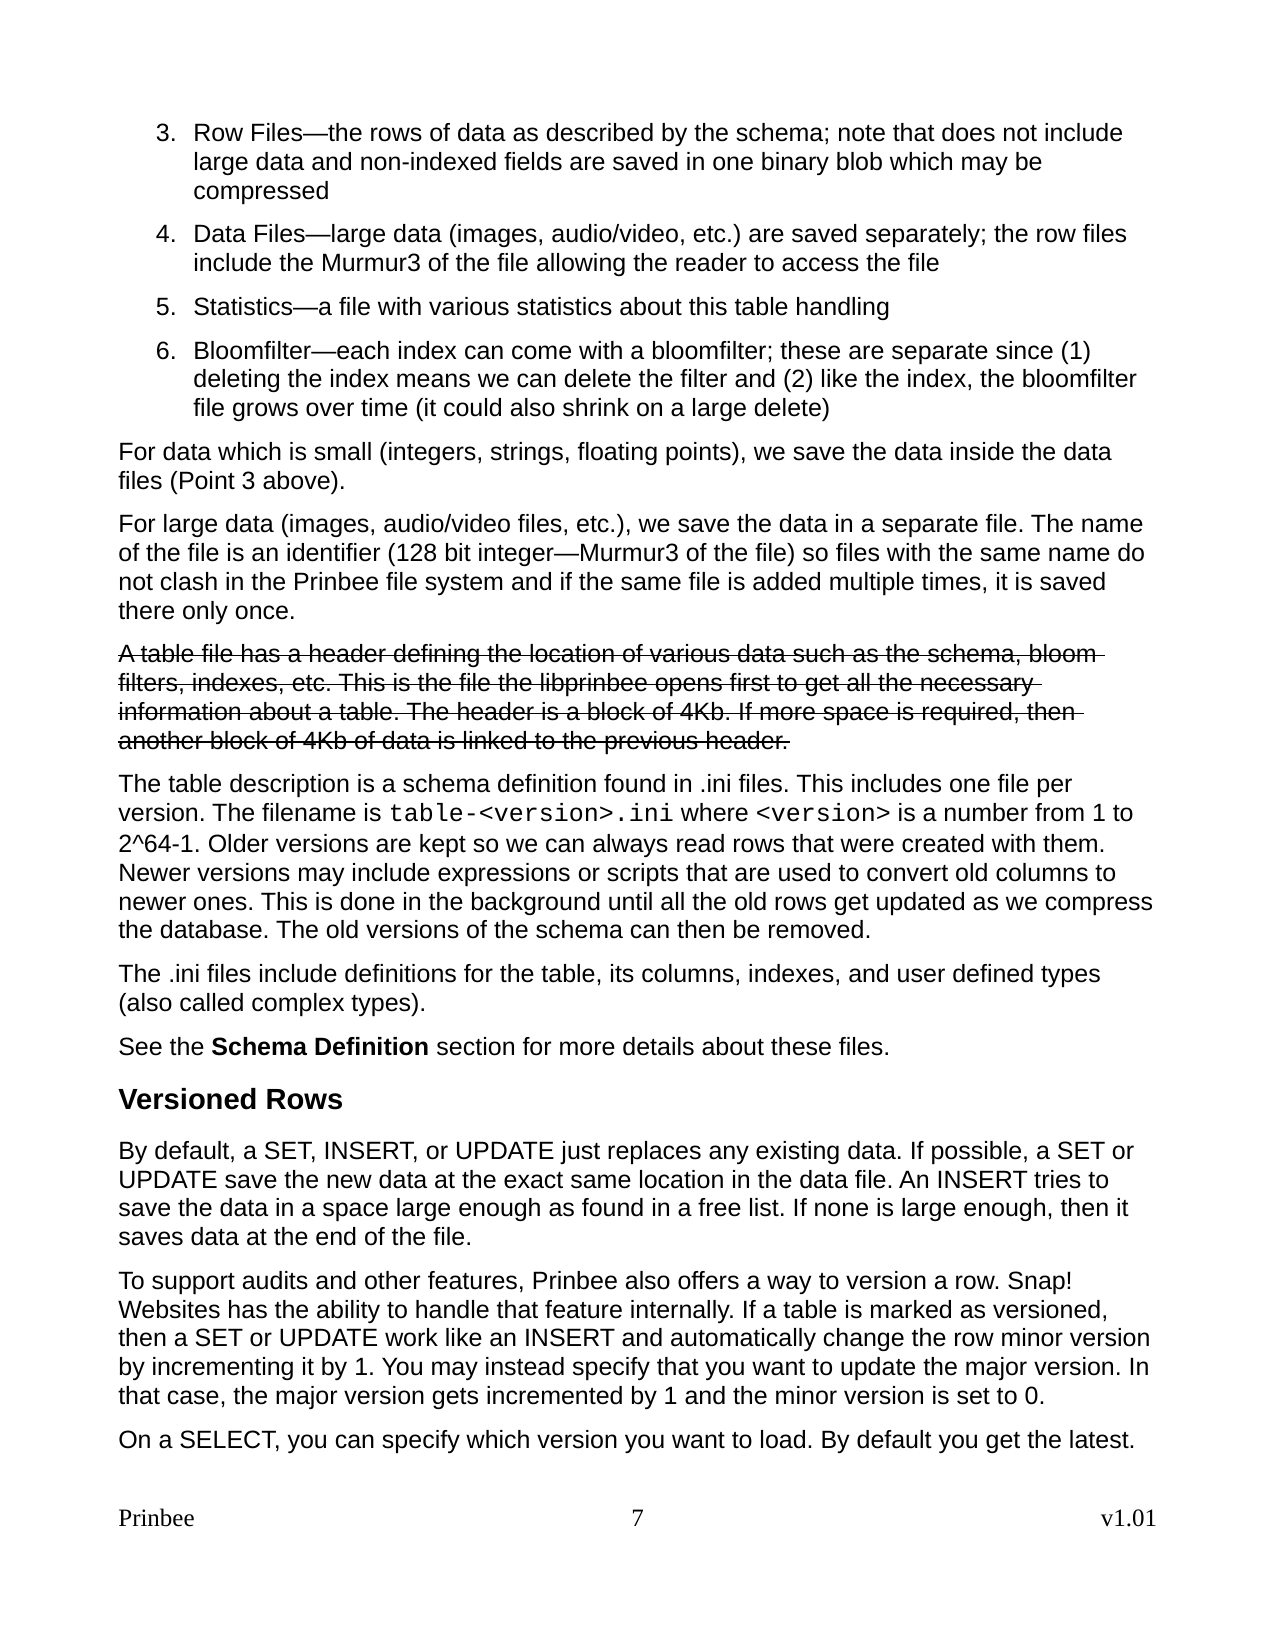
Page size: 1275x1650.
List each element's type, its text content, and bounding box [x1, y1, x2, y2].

text The table description is a schema definition found in .ini files. This includes one file per version. The filename is table-<version>.ini where <version> is a number from 1 to 2^64-1. Older versions are kept so we can always read rows that were created with them. Newer versions may include expressions or scripts that are used to convert old columns to newer ones. This is done in the background until all the old rows get updated as we compress the database. The old versions of the schema can then be removed. [118, 769, 1157, 944]
text For large data (images, audio/video files, etc.), we save the data in a separate file. The name of the file is an identifier (128 bit integer—Murmur3 of the file) so files with the same name do not clash in the Prinbee file system and if the same file is added multiple times, it is saved there only once. [118, 509, 1157, 624]
text To support audits and other features, Prinbee also offers a way to version a row. Snap! Websites has the ability to handle that feature internally. If a table is marked as versioned, then a SET or UPDATE work like an INSERT and automatically change the row minor version by incrementing it by 1. You may instead specify that you want to update the major version. In that case, the major version gets incremented by 1 and the minor version is set to 0. [118, 1266, 1157, 1410]
list Statistics—a file with various statistics about this table handling [156, 292, 1157, 321]
text The .ini files include definitions for the table, its columns, indexes, and user defined types (also called complex types). [118, 959, 1157, 1017]
list Row Files—the rows of data as described by the schema; note that does not include large data and non-indexed fields are saved in one binary blob which may be compressed [156, 118, 1157, 204]
text By default, a SET, INSERT, or UPDATE just replaces any existing data. If possible, a SET or UPDATE save the new data at the exact same location in the data file. An INSERT tries to save the data in a space large enough as found in a free list. If none is large enough, then it saves data at the end of the file. [118, 1136, 1157, 1251]
subtitle Versioned Rows [118, 1082, 1157, 1116]
list Bloomfilter—each index can come with a bloomfilter; these are separate since (1) deleting the index means we can delete the filter and (2) like the index, the bloomfilter file grows over time (it could also shrink on a large delete) [156, 336, 1157, 422]
text See the Schema Definition section for more details about these files. [118, 1032, 1157, 1060]
list Data Files—large data (images, audio/video, etc.) are saved separately; the row files include the Murmur3 of the file allowing the reader to access the file [156, 219, 1157, 277]
text A table file has a header defining the location of various data such as the schema, bloom filters, indexes, etc. This is the file the libprinbee opens first to get all the necessary information about a table. The header is a block of 4Kb. If more space is required, then another block of 4Kb of data is linked to the previous header. [118, 639, 1157, 754]
text For data which is small (integers, strings, floating points), we save the data inside the data files (Point 3 above). [118, 437, 1157, 494]
text On a SELECT, you can specify which version you want to load. By default you get the latest. [118, 1425, 1157, 1453]
